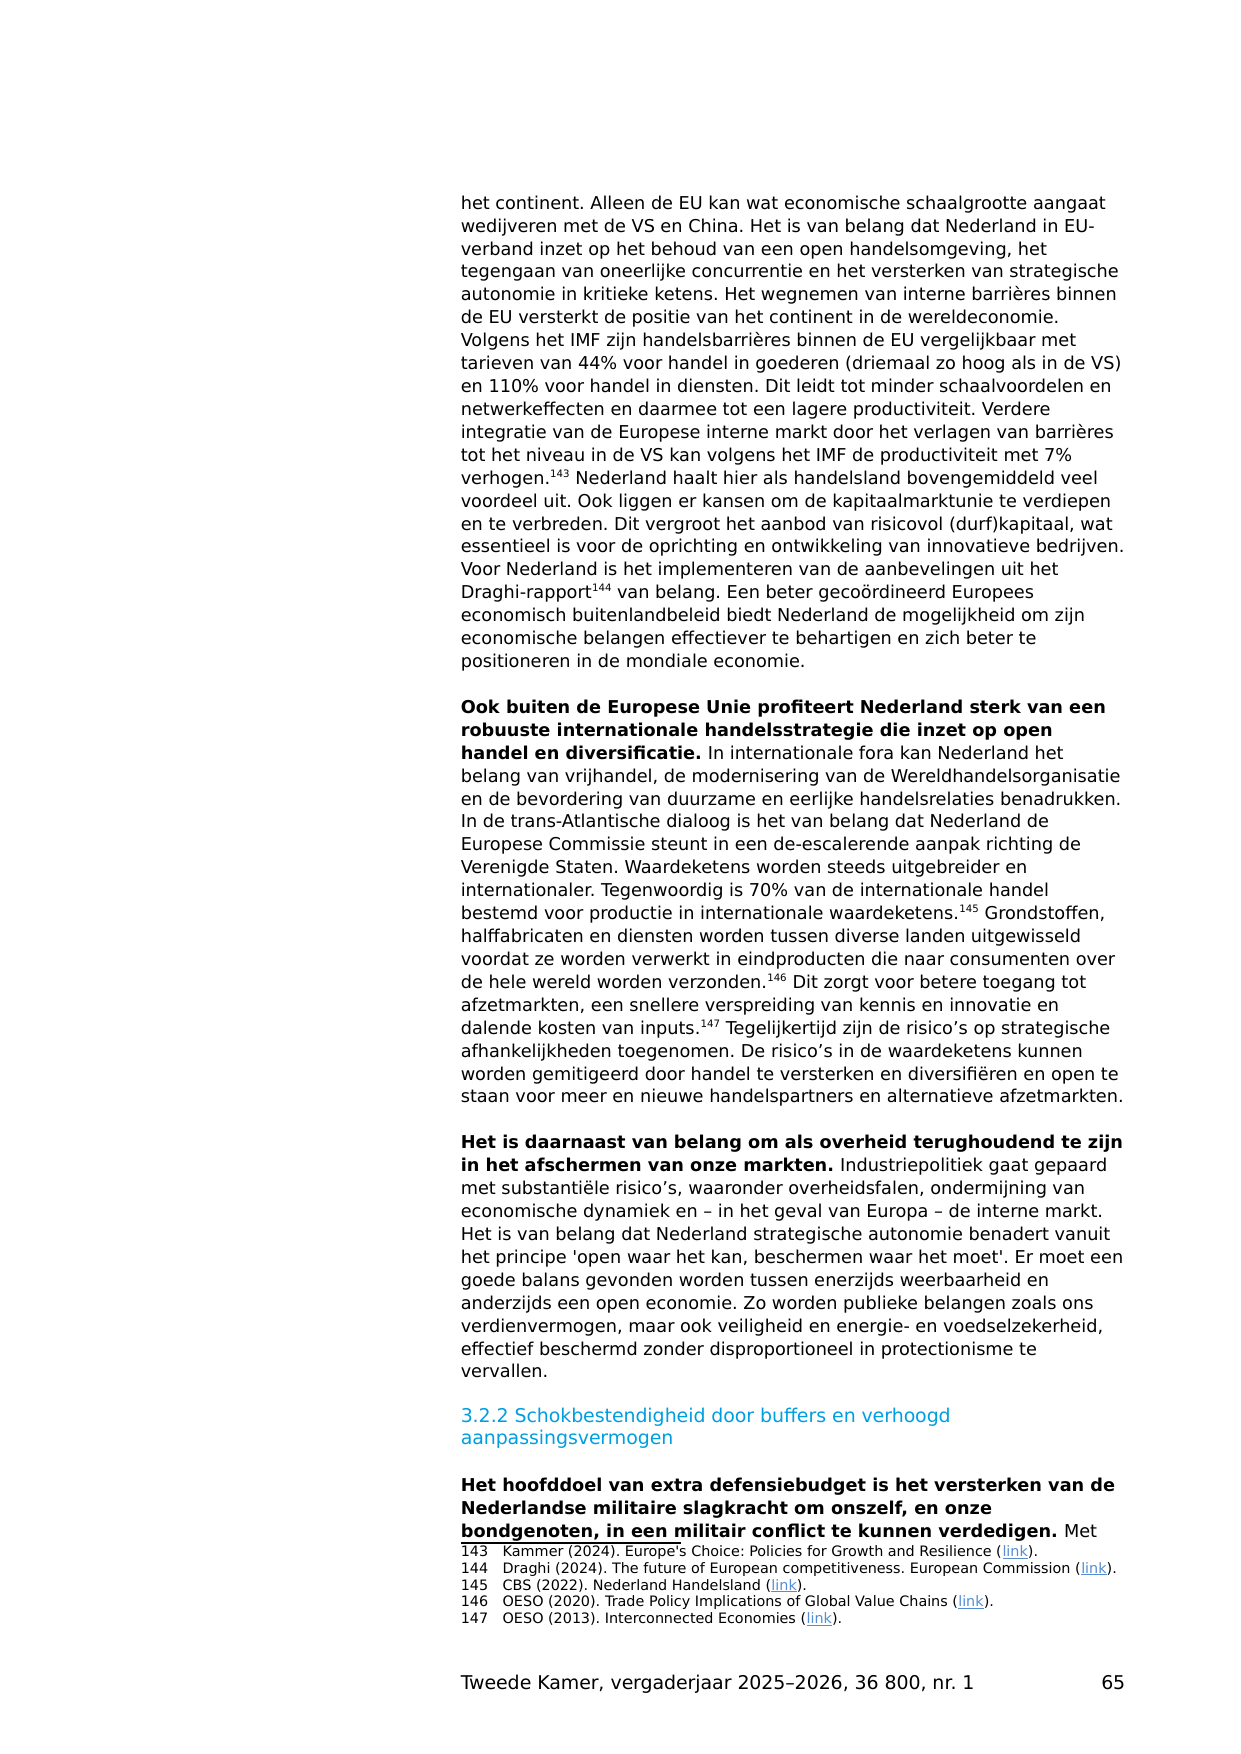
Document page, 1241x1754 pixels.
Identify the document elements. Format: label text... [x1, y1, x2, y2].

text Het hoofddoel van extra defensiebudget is het versterken van de Nederlandse militaire slagkracht om onszelf, en onze bondgenoten, in een militair conflict te kunnen verdedigen. Met [461, 1473, 1125, 1542]
text het continent. Alleen de EU kan wat economische schaalgrootte aangaat wedijveren met de VS en China. Het is van belang dat Nederland in EU-verband inzet op het behoud van een open handelsomgeving, het tegengaan van oneerlijke concurrentie en het versterken van strategische autonomie in kritieke ketens. Het wegnemen van interne barrières binnen de EU versterkt de positie van het continent in de wereldeconomie. Volgens het IMF zijn handelsbarrières binnen de EU vergelijkbaar met tarieven van 44% voor handel in goederen (driemaal zo hoog als in de VS) en 110% voor handel in diensten. Dit leidt tot minder schaalvoordelen en netwerkeffecten en daarmee tot een lagere productiviteit. Verdere integratie van de Europese interne markt door het verlagen van barrières tot het niveau in de VS kan volgens het IMF de productiviteit met 7% verhogen. Nederland haalt hier als handelsland bovengemiddeld veel voordeel uit. Ook liggen er kansen om de kapitaalmarktunie te verdiepen en te verbreden. Dit vergroot het aanbod van risicovol (durf)kapitaal, wat essentieel is voor de oprichting en ontwikkeling van innovatieve bedrijven. Voor Nederland is het implementeren van de aanbevelingen uit het Draghi-rapport van belang. Een beter gecoördineerd Europees economisch buitenlandbeleid biedt Nederland de mogelijkheid om zijn economische belangen effectiever te behartigen en zich beter te positioneren in de mondiale economie. [461, 191, 1125, 672]
text __Draghi (2024). The future of European competitiveness. European Commission (link). [461, 1560, 1125, 1577]
text __CBS (2022). Nederland Handelsland (link). [461, 1577, 1125, 1593]
title 3.2.2 Schokbestendigheid door buffers en verhoogd aanpassingsvermogen [461, 1405, 1125, 1449]
text Ook buiten de Europese Unie profiteert Nederland sterk van een robuuste internationale handelsstrategie die inzet op open handel en diversificatie. In internationale fora kan Nederland het belang van vrijhandel, de modernisering van de Wereldhandelsorganisatie en de bevordering van duurzame en eerlijke handelsrelaties benadrukken. In de trans-Atlantische dialoog is het van belang dat Nederland de Europese Commissie steunt in een de-escalerende aanpak richting de Verenigde Staten. Waardeketens worden steeds uitgebreider en internationaler. Tegenwoordig is 70% van de internationale handel bestemd voor productie in internationale waardeketens. Grondstoffen, halffabricaten en diensten worden tussen diverse landen uitgewisseld voordat ze worden verwerkt in eindproducten die naar consumenten over de hele wereld worden verzonden. Dit zorgt voor betere toegang tot afzetmarkten, een snellere verspreiding van kennis en innovatie en dalende kosten van inputs. Tegelijkertijd zijn de risico’s op strategische afhankelijkheden toegenomen. De risico’s in de waardeketens kunnen worden gemitigeerd door handel te versterken en diversifiëren en open te staan voor meer en nieuwe handelspartners en alternatieve afzetmarkten. [461, 695, 1125, 1107]
text __OESO (2013). Interconnected Economies (link). [461, 1610, 1125, 1627]
text __OESO (2020). Trade Policy Implications of Global Value Chains (link). [461, 1593, 1125, 1610]
text Het is daarnaast van belang om als overheid terughoudend te zijn in het afschermen van onze markten. Industriepolitiek gaat gepaard met substantiële risico’s, waaronder overheidsfalen, ondermijning van economische dynamiek en – in het geval van Europa – de interne markt. Het is van belang dat Nederland strategische autonomie benadert vanuit het principe 'open waar het kan, beschermen waar het moet'. Er moet een goede balans gevonden worden tussen enerzijds weerbaarheid en anderzijds een open economie. Zo worden publieke belangen zoals ons verdienvermogen, maar ook veiligheid en energie- en voedselzekerheid, effectief beschermd zonder disproportioneel in protectionisme te vervallen. [461, 1130, 1125, 1382]
text __Kammer (2024). Europe's Choice: Policies for Growth and Resilience (link). [461, 1543, 1125, 1560]
